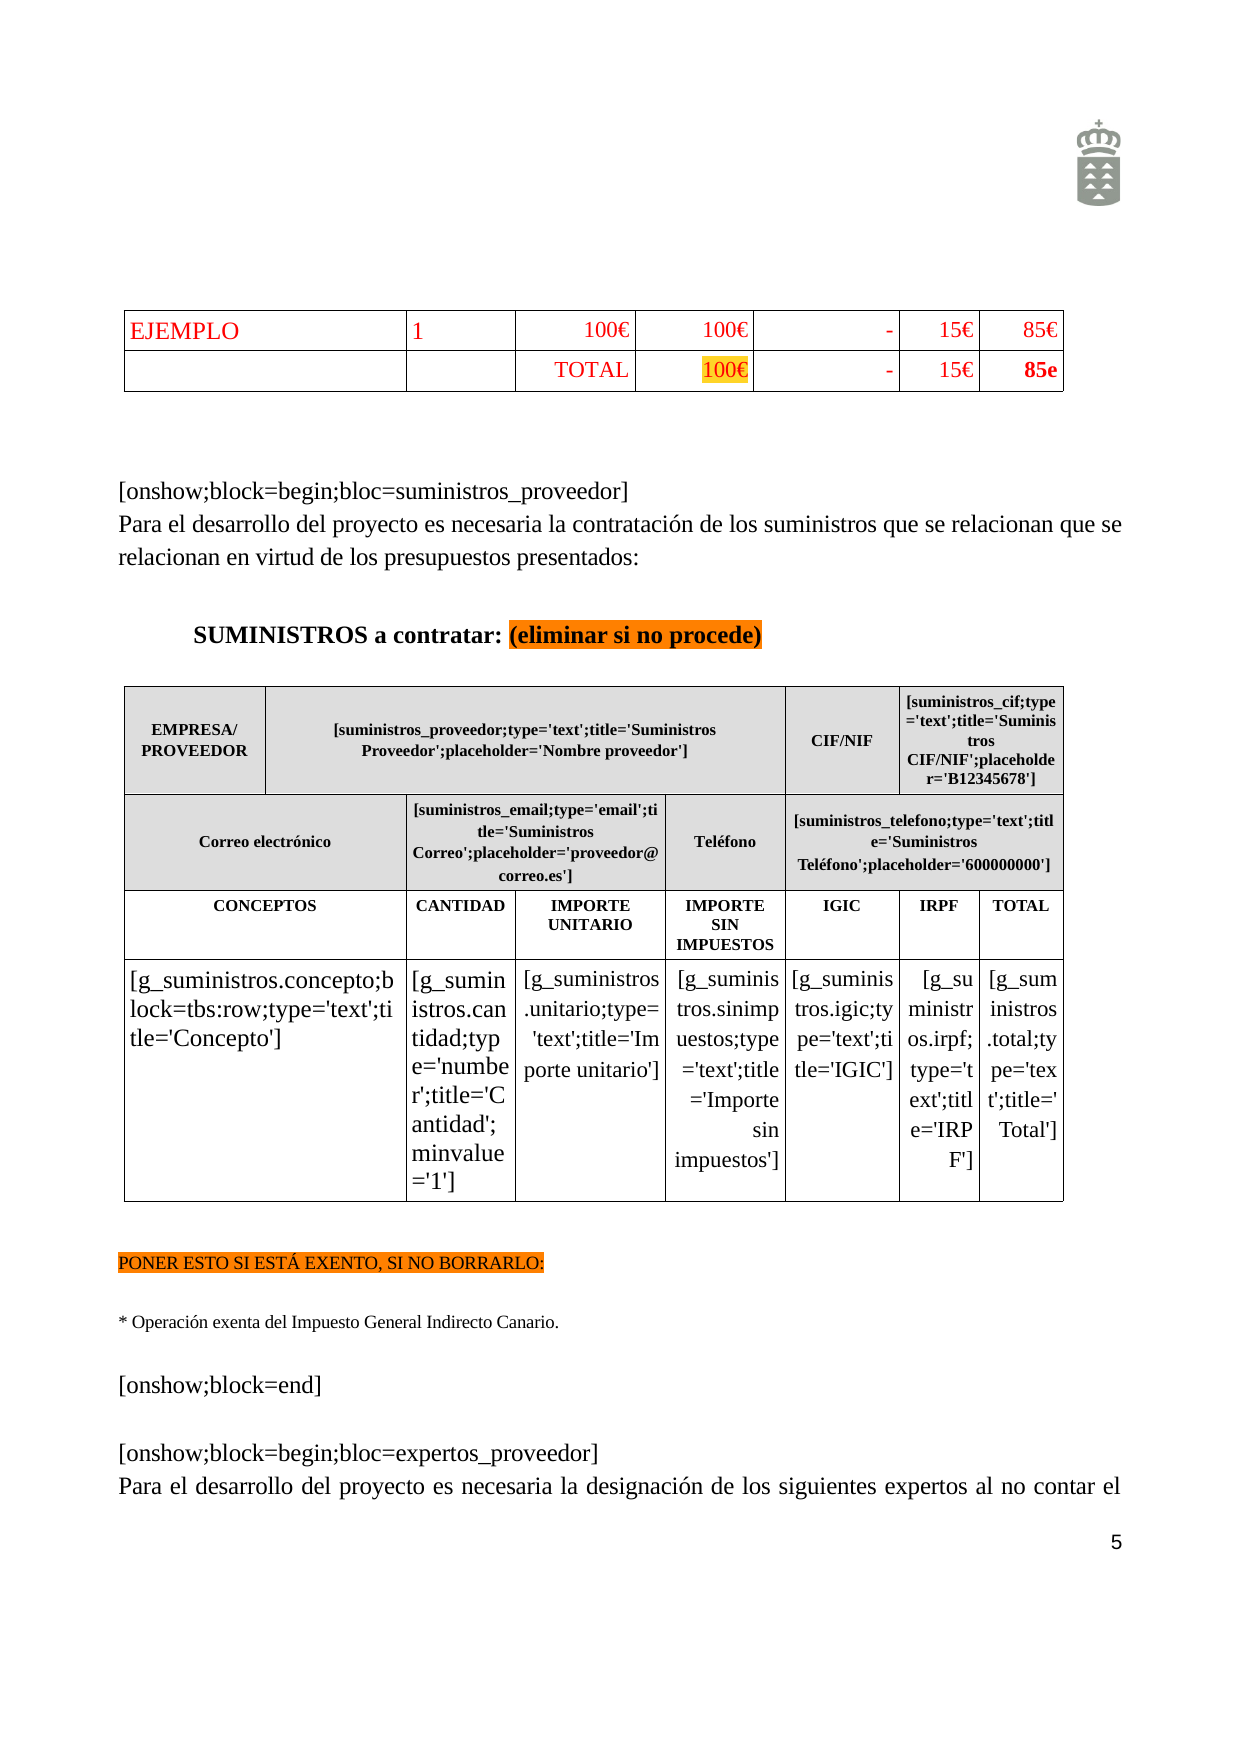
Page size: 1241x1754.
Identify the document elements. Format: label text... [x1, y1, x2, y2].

text [onshow;block=end] [118, 1370, 1122, 1399]
table_header EMPRESA/PROVEEDOR [125, 687, 265, 793]
table_cell 100€ [516, 311, 635, 350]
table_cell 85e [980, 351, 1063, 391]
table_cell 15€ [900, 351, 979, 391]
table_cell [125, 351, 406, 391]
table_cell [g_suministros.igic;type='text';title='IGIC'] [786, 960, 899, 1201]
picture [1076, 119, 1121, 206]
table_header [suministros_proveedor;type='text';title='Suministros Proveedor';placeholder='Nombre proveedor'] [266, 687, 785, 793]
table_cell [407, 351, 515, 391]
table_cell - [754, 351, 899, 391]
table_cell Teléfono [666, 795, 785, 890]
text [onshow;block=begin;bloc=suministros_proveedor] Para el desarrollo del proyecto es necesaria la contratación de los suministros que se relacionan que se relacionan en virtud de los presupuestos presentados: [118, 476, 1122, 571]
table_cell CONCEPTOS [125, 891, 406, 959]
table_cell 1 [407, 311, 515, 350]
table_cell TOTAL [516, 351, 635, 391]
list SUMINISTROS a contratar: (eliminar si no procede) [156, 620, 1122, 649]
table_header CIF/NIF [786, 687, 899, 793]
table_cell IGIC [786, 891, 899, 959]
table_cell [suministros_telefono;type='text';title='Suministros Teléfono';placeholder='600000000'] [786, 795, 1063, 890]
table_cell TOTAL [980, 891, 1063, 959]
table_cell 15€ [900, 311, 979, 350]
table_header [suministros_cif;type='text';title='Suministros CIF/NIF';placeholder='B12345678'] [900, 687, 1063, 793]
table_cell - [754, 311, 899, 350]
text * Operación exenta del Impuesto General Indirecto Canario. [118, 1311, 1122, 1333]
table_cell IRPF [900, 891, 979, 959]
table_cell CANTIDAD [407, 891, 515, 959]
table_cell [g_suministros.unitario;type='text';title='Importe unitario'] [516, 960, 665, 1201]
table_cell IMPORTE SIN IMPUESTOS [666, 891, 785, 959]
table_cell 100€ [636, 351, 753, 391]
text [onshow;block=begin;bloc=expertos_proveedor] Para el desarrollo del proyecto es necesaria la designación de los siguientes expertos al no contar el [118, 1438, 1122, 1499]
table_cell Correo electrónico [125, 795, 406, 890]
table_cell EJEMPLO [125, 311, 406, 350]
table_cell [g_suministros.concepto;block=tbs:row;type='text';title='Concepto'] [125, 960, 406, 1201]
table_cell IMPORTE UNITARIO [516, 891, 665, 959]
table_cell 85€ [980, 311, 1063, 350]
table_cell [g_suministros.sinimpuestos;type='text';title='Importe sin impuestos'] [666, 960, 785, 1201]
table_cell 100€ [636, 311, 753, 350]
table_cell [g_suministros.total;type='text';title='Total'] [980, 960, 1063, 1201]
table_cell [g_suministros.cantidad;type='number';title='Cantidad';minvalue='1'] [407, 960, 515, 1201]
text PONER ESTO SI ESTÁ EXENTO, SI NO BORRARLO: [118, 1252, 1122, 1273]
table_cell [g_suministros.irpf;type='text';title='IRPF'] [900, 960, 979, 1201]
table_cell [suministros_email;type='email';title='Suministros Correo';placeholder='proveedor@correo.es'] [407, 795, 665, 890]
